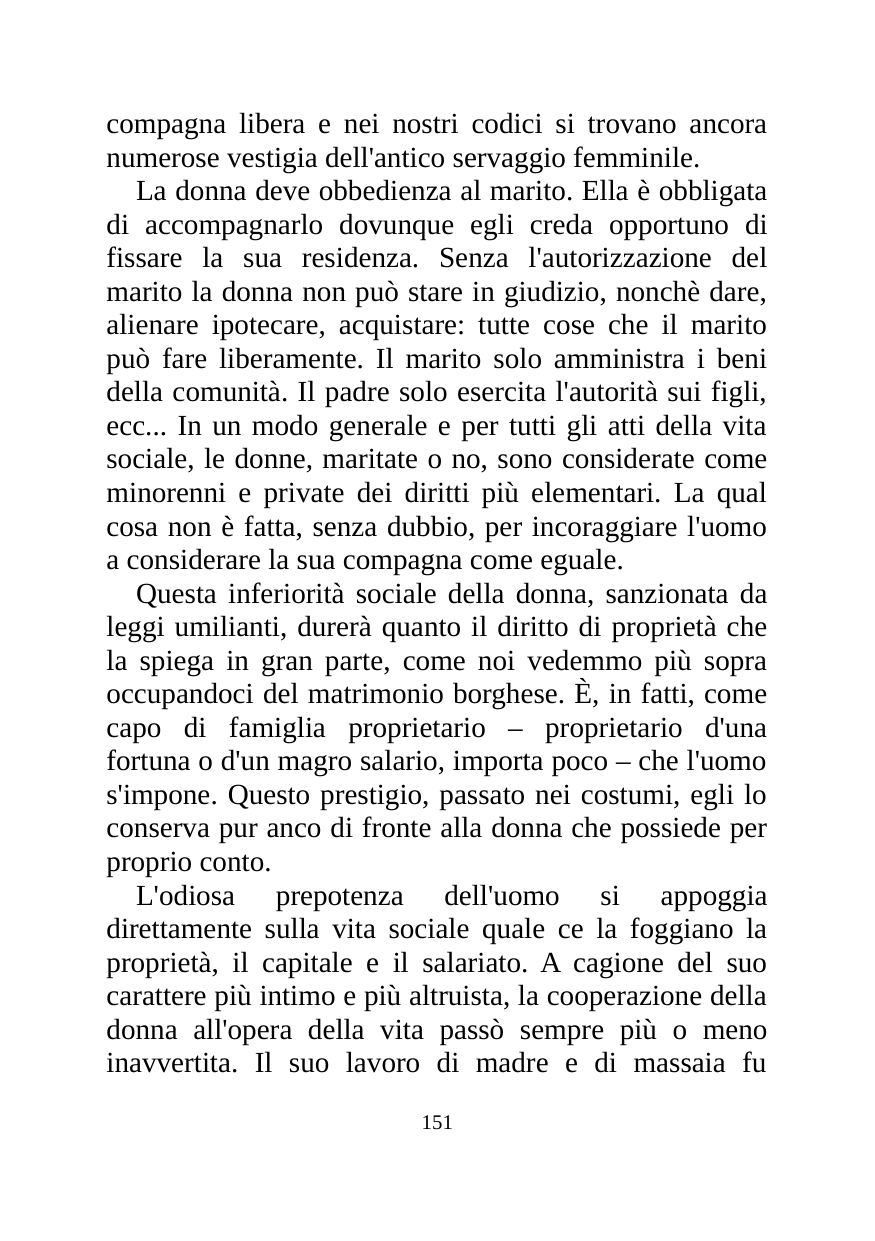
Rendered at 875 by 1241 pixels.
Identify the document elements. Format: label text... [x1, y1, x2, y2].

text La donna deve obbedienza al marito. Ella è obbligata di accompagnarlo dovunque egli creda opportuno di fissare la sua residenza. Senza l'autorizzazione del marito la donna non può stare in giudizio, nonchè dare, alienare ipotecare, acquistare: tutte cose che il marito può fare liberamente. Il marito solo amministra i beni della comunità. Il padre solo esercita l'autorità sui figli, ecc... In un modo generale e per tutti gli atti della vita sociale, le donne, maritate o no, sono considerate come minorenni e private dei diritti più elementari. La qual cosa non è fatta, senza dubbio, per incoraggiare l'uomo a considerare la sua compagna come eguale. [106, 173, 768, 576]
text L'odiosa prepotenza dell'uomo si appoggia direttamente sulla vita sociale quale ce la foggiano la proprietà, il capitale e il salariato. A cagione del suo carattere più intimo e più altruista, la cooperazione della donna all'opera della vita passò sempre più o meno inavvertita. Il suo lavoro di madre e di massaia fu [106, 878, 768, 1079]
text Questa inferiorità sociale della donna, sanzionata da leggi umilianti, durerà quanto il diritto di proprietà che la spiega in gran parte, come noi vedemmo più sopra occupandoci del matrimonio borghese. È, in fatti, come capo di famiglia proprietario – proprietario d'una fortuna o d'un magro salario, importa poco – che l'uomo s'impone. Questo prestigio, passato nei costumi, egli lo conserva pur anco di fronte alla donna che possiede per proprio conto. [106, 576, 768, 878]
text compagna libera e nei nostri codici si trovano ancora numerose vestigia dell'antico servaggio femminile. [106, 106, 768, 173]
